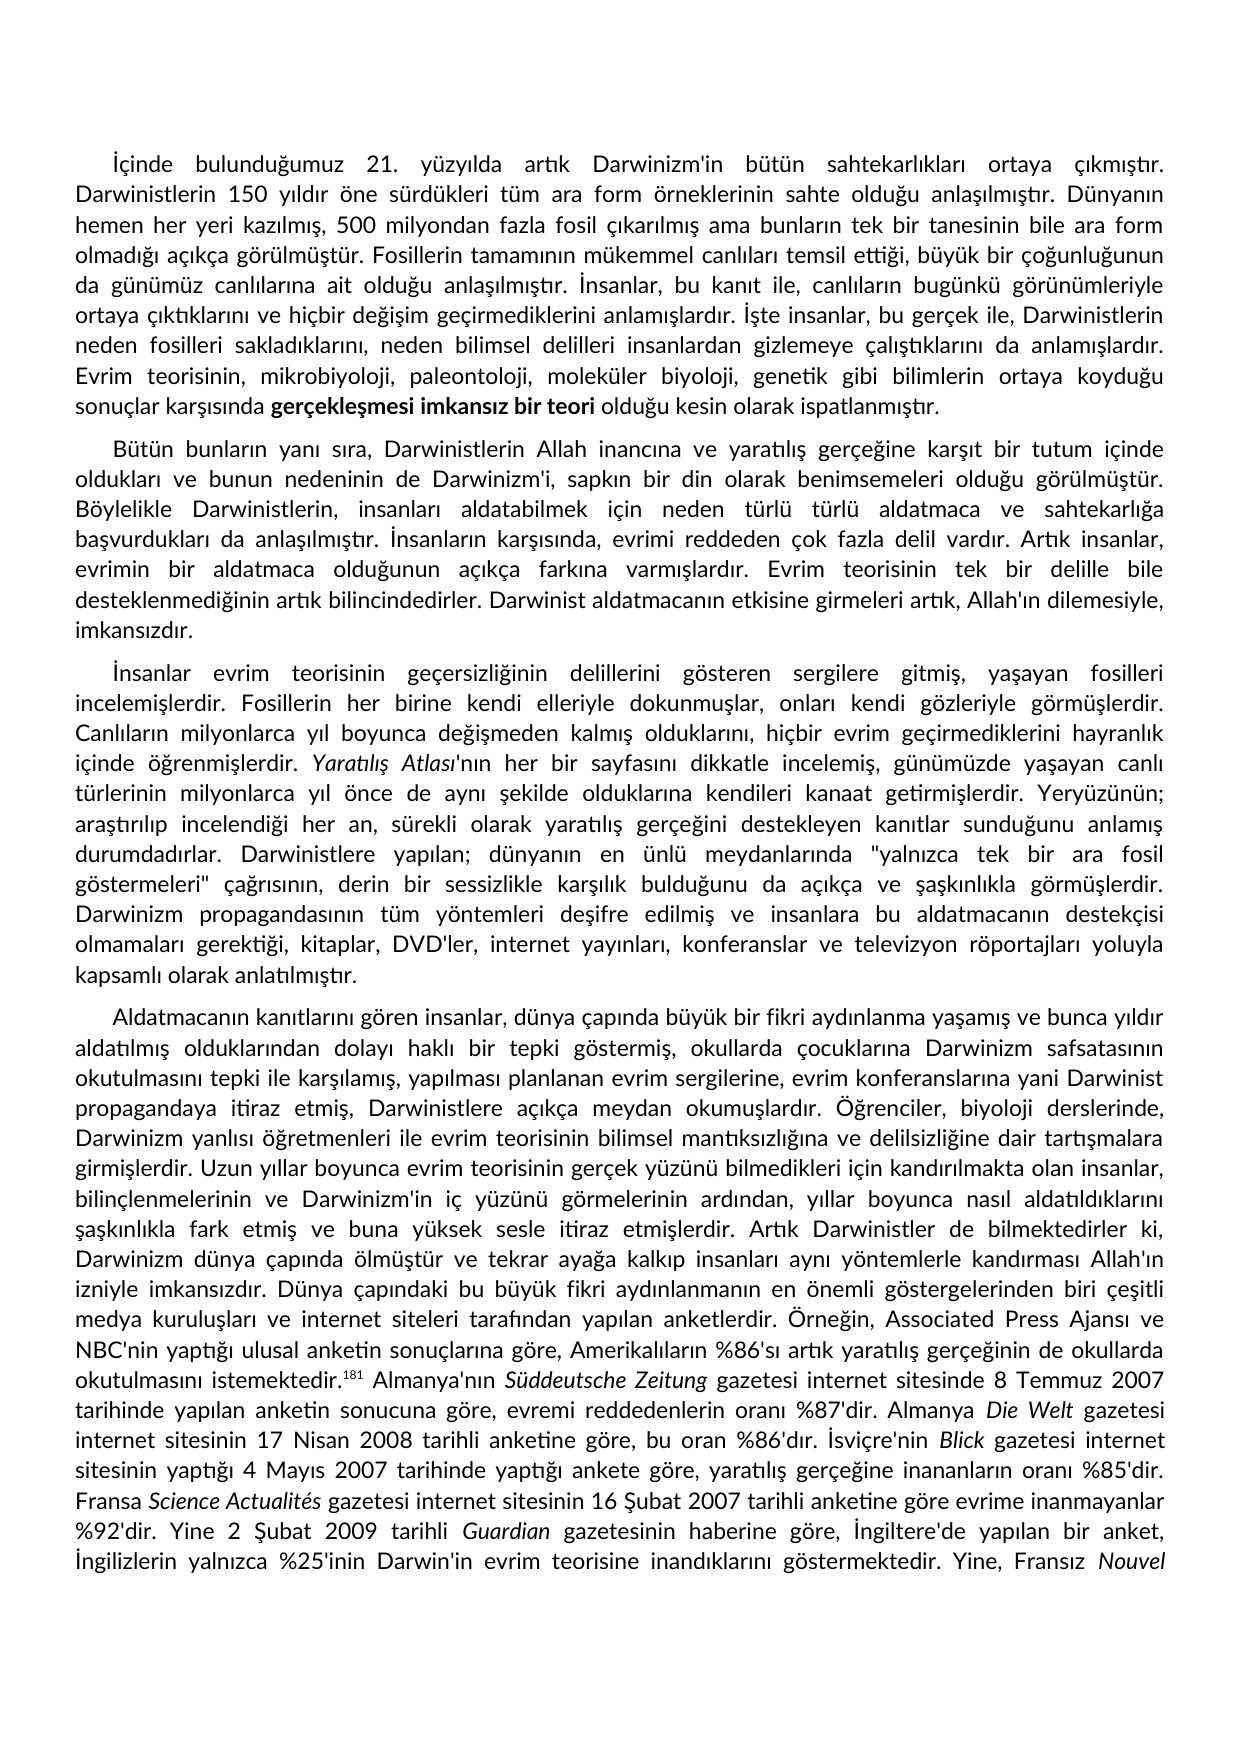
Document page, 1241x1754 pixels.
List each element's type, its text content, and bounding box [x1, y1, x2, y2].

text Aldatmacanın kanıtlarını gören insanlar, dünya çapında büyük bir fikri aydınlanma yaşamış ve bunca yıldır aldatılmış olduklarından dolayı haklı bir tepki göstermiş, okullarda çocuklarına Darwinizm safsatasının okutulmasını tepki ile karşılamış, yapılması planlanan evrim sergilerine, evrim konferanslarına yani Darwinist propagandaya itiraz etmiş, Darwinistlere açıkça meydan okumuşlardır. Öğrenciler, biyoloji derslerinde, Darwinizm yanlısı öğretmenleri ile evrim teorisinin bilimsel mantıksızlığına ve delilsizliğine dair tartışmalara girmişlerdir. Uzun yıllar boyunca evrim teorisinin gerçek yüzünü bilmedikleri için kandırılmakta olan insanlar, bilinçlenmelerinin ve Darwinizm'in iç yüzünü görmelerinin ardından, yıllar boyunca nasıl aldatıldıklarını şaşkınlıkla fark etmiş ve buna yüksek sesle itiraz etmişlerdir. Artık Darwinistler de bilmektedirler ki, Darwinizm dünya çapında ölmüştür ve tekrar ayağa kalkıp insanları aynı yöntemlerle kandırması Allah'ın izniyle imkansızdır. Dünya çapındaki bu büyük fikri aydınlanmanın en önemli göstergelerinden biri çeşitli medya kuruluşları ve internet siteleri tarafından yapılan anketlerdir. Örneğin, Associated Press Ajansı ve NBC'nin yaptığı ulusal anketin sonuçlarına göre, Amerikalıların %86'sı artık yaratılış gerçeğinin de okullarda okutulmasını istemektedir.181 Almanya'nın Süddeutsche Zeitung gazetesi internet sitesinde 8 Temmuz 2007 tarihinde yapılan anketin sonucuna göre, evremi reddedenlerin oranı %87'dir. Almanya Die Welt gazetesi internet sitesinin 17 Nisan 2008 tarihli anketine göre, bu oran %86'dır. İsviçre'nin Blick gazetesi internet sitesinin yaptığı 4 Mayıs 2007 tarihinde yaptığı ankete göre, yaratılış gerçeğine inananların oranı %85'dir. Fransa Science Actualités gazetesi internet sitesinin 16 Şubat 2007 tarihli anketine göre evrime inanmayanlar %92'dir. Yine 2 Şubat 2009 tarihli Guardian gazetesinin haberine göre, İngiltere'de yapılan bir anket, İngilizlerin yalnızca %25'inin Darwin'in evrim teorisine inandıklarını göstermektedir. Yine, Fransız Nouvel [75, 1003, 1165, 1574]
text İnsanlar evrim teorisinin geçersizliğinin delillerini gösteren sergilere gitmiş, yaşayan fosilleri incelemişlerdir. Fosillerin her birine kendi elleriyle dokunmuşlar, onları kendi gözleriyle görmüşlerdir. Canlıların milyonlarca yıl boyunca değişmeden kalmış olduklarını, hiçbir evrim geçirmediklerini hayranlık içinde öğrenmişlerdir. Yaratılış Atlası'nın her bir sayfasını dikkatle incelemiş, günümüzde yaşayan canlı türlerinin milyonlarca yıl önce de aynı şekilde olduklarına kendileri kanaat getirmişlerdir. Yeryüzünün; araştırılıp incelendiği her an, sürekli olarak yaratılış gerçeğini destekleyen kanıtlar sunduğunu anlamış durumdadırlar. Darwinistlere yapılan; dünyanın en ünlü meydanlarında "yalnızca tek bir ara fosil göstermeleri" çağrısının, derin bir sessizlikle karşılık bulduğunu da açıkça ve şaşkınlıkla görmüşlerdir. Darwinizm propagandasının tüm yöntemleri deşifre edilmiş ve insanlara bu aldatmacanın destekçisi olmamaları gerektiği, kitaplar, DVD'ler, internet yayınları, konferanslar ve televizyon röportajları yoluyla kapsamlı olarak anlatılmıştır. [75, 658, 1165, 988]
text İçinde bulunduğumuz 21. yüzyılda artık Darwinizm'in bütün sahtekarlıkları ortaya çıkmıştır. Darwinistlerin 150 yıldır öne sürdükleri tüm ara form örneklerinin sahte olduğu anlaşılmıştır. Dünyanın hemen her yeri kazılmış, 500 milyondan fazla fosil çıkarılmış ama bunların tek bir tanesinin bile ara form olmadığı açıkça görülmüştür. Fosillerin tamamının mükemmel canlıları temsil ettiği, büyük bir çoğunluğunun da günümüz canlılarına ait olduğu anlaşılmıştır. İnsanlar, bu kanıt ile, canlıların bugünkü görünümleriyle ortaya çıktıklarını ve hiçbir değişim geçirmediklerini anlamışlardır. İşte insanlar, bu gerçek ile, Darwinistlerin neden fosilleri sakladıklarını, neden bilimsel delilleri insanlardan gizlemeye çalıştıklarını da anlamışlardır. Evrim teorisinin, mikrobiyoloji, paleontoloji, moleküler biyoloji, genetik gibi bilimlerin ortaya koyduğu sonuçlar karşısında gerçekleşmesi imkansız bir teori olduğu kesin olarak ispatlanmıştır. [75, 150, 1165, 419]
text Bütün bunların yanı sıra, Darwinistlerin Allah inancına ve yaratılış gerçeğine karşıt bir tutum içinde oldukları ve bunun nedeninin de Darwinizm'i, sapkın bir din olarak benimsemeleri olduğu görülmüştür. Böylelikle Darwinistlerin, insanları aldatabilmek için neden türlü türlü aldatmaca ve sahtekarlığa başvurdukları da anlaşılmıştır. İnsanların karşısında, evrimi reddeden çok fazla delil vardır. Artık insanlar, evrimin bir aldatmaca olduğunun açıkça farkına varmışlardır. Evrim teorisinin tek bir delille bile desteklenmediğinin artık bilincindedirler. Darwinist aldatmacanın etkisine girmeleri artık, Allah'ın dilemesiyle, imkansızdır. [75, 434, 1165, 643]
